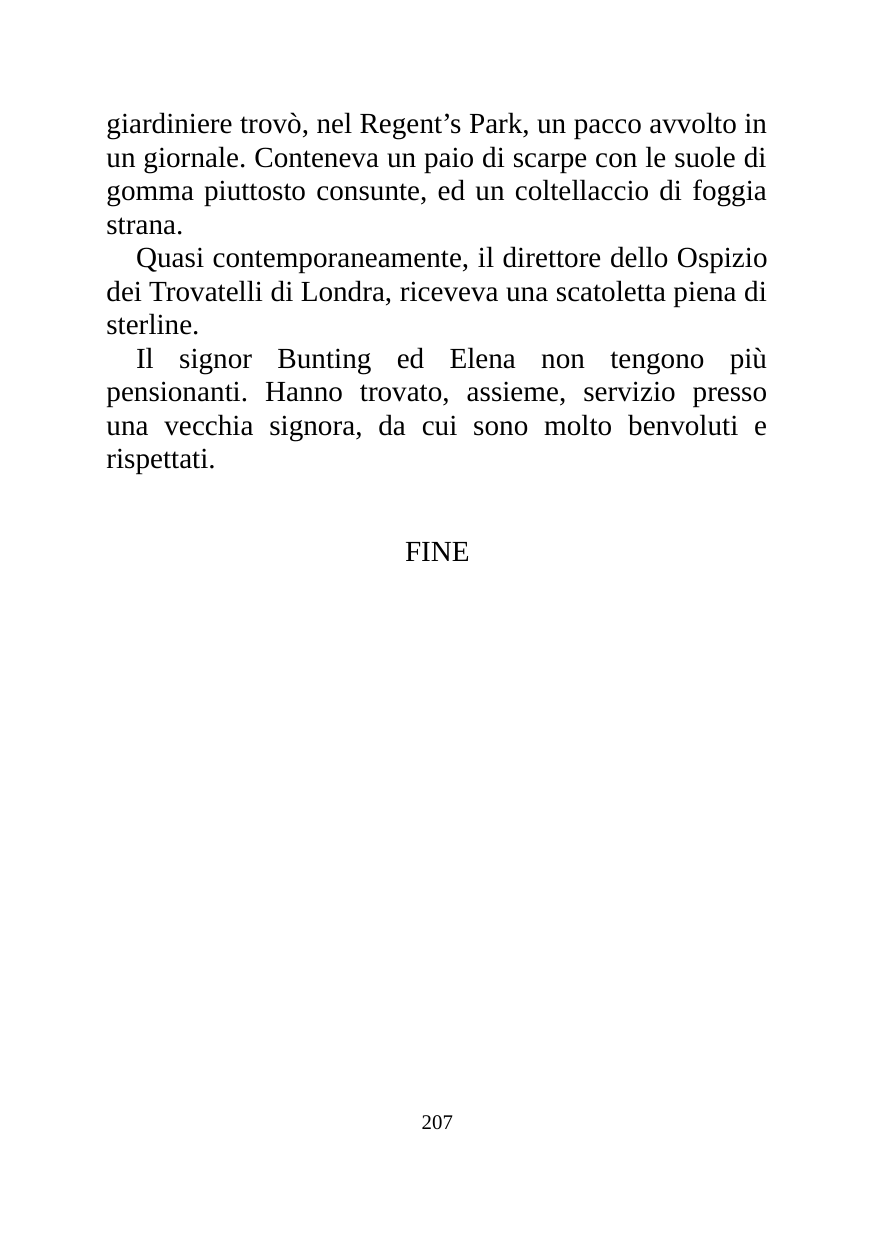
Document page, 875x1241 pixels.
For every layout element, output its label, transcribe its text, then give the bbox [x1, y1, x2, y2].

text FINE [106, 534, 768, 568]
text giardiniere trovò, nel Regent’s Park, un pacco avvolto in un giornale. Conteneva un paio di scarpe con le suole di gomma piuttosto consunte, ed un coltellaccio di foggia strana. [106, 106, 768, 240]
text Il signor Bunting ed Elena non tengono più pensionanti. Hanno trovato, assieme, servizio presso una vecchia signora, da cui sono molto benvoluti e rispettati. [106, 341, 768, 475]
text Quasi contemporaneamente, il direttore dello Ospizio dei Trovatelli di Londra, riceveva una scatoletta piena di sterline. [106, 240, 768, 341]
